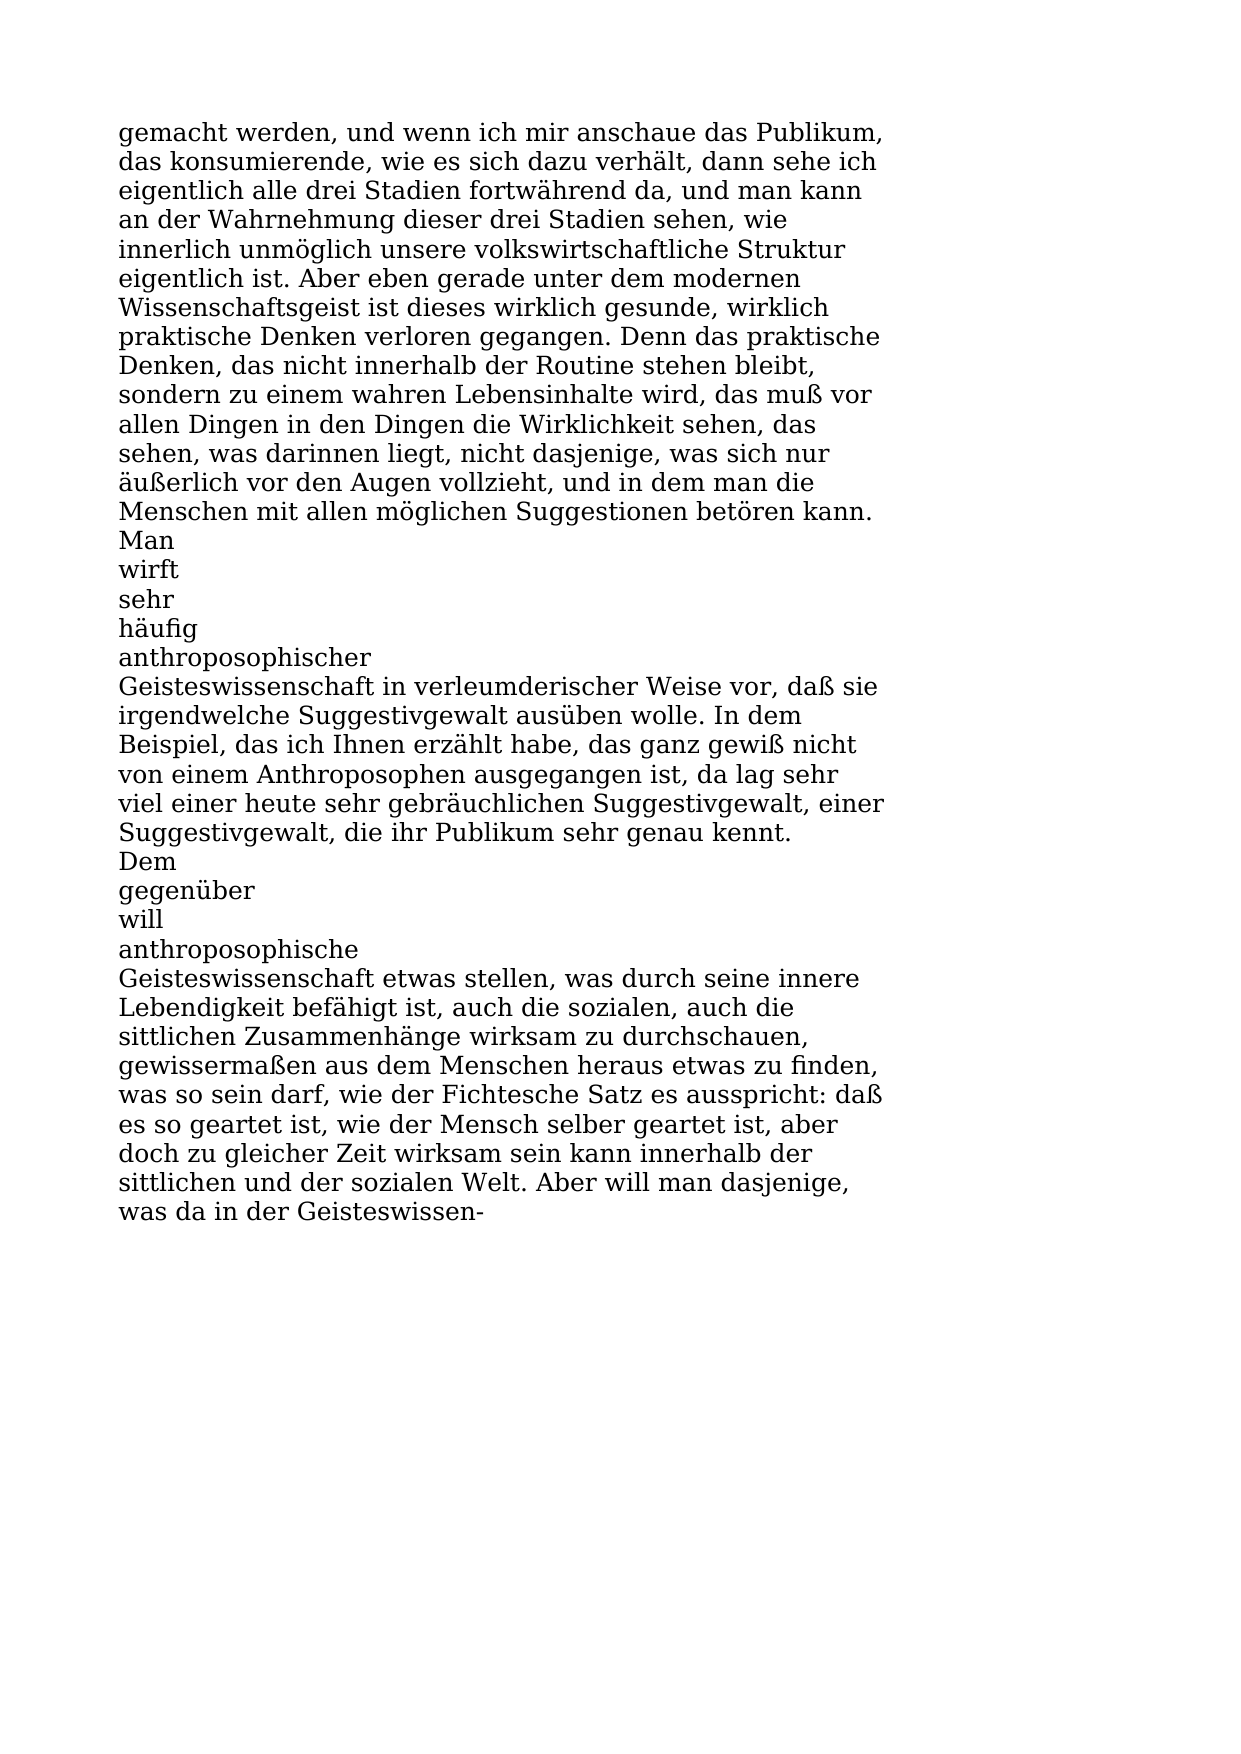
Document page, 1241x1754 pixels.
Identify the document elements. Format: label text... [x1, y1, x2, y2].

text äußerlich vor den Augen vollzieht, und in dem man die [118, 468, 1122, 497]
text eigentlich alle drei Stadien fortwährend da, und man kann [118, 176, 1122, 206]
text Suggestivgewalt, die ihr Publikum sehr genau kennt. [118, 818, 1122, 847]
text praktische Denken verloren gegangen. Denn das praktische [118, 322, 1122, 351]
text häufig [118, 614, 1122, 643]
text irgendwelche Suggestivgewalt ausüben wolle. In dem [118, 701, 1122, 731]
text von einem Anthroposophen ausgegangen ist, da lag sehr [118, 760, 1122, 789]
text gewissermaßen aus dem Menschen heraus etwas zu finden, [118, 1051, 1122, 1081]
text Menschen mit allen möglichen Suggestionen betören kann. [118, 497, 1122, 526]
text an der Wahrnehmung dieser drei Stadien sehen, wie [118, 206, 1122, 235]
text innerlich unmöglich unsere volkswirtschaftliche Struktur [118, 235, 1122, 264]
text gegenüber [118, 876, 1122, 906]
text allen Dingen in den Dingen die Wirklichkeit sehen, das [118, 410, 1122, 439]
text doch zu gleicher Zeit wirksam sein kann innerhalb der [118, 1139, 1122, 1168]
text eigentlich ist. Aber eben gerade unter dem modernen [118, 264, 1122, 293]
text Denken, das nicht innerhalb der Routine stehen bleibt, [118, 351, 1122, 381]
text es so geartet ist, wie der Mensch selber geartet ist, aber [118, 1110, 1122, 1139]
text sehen, was darinnen liegt, nicht dasjenige, was sich nur [118, 439, 1122, 468]
text das konsumierende, wie es sich dazu verhält, dann sehe ich [118, 147, 1122, 176]
text Lebendigkeit befähigt ist, auch die sozialen, auch die [118, 993, 1122, 1022]
text sittlichen und der sozialen Welt. Aber will man dasjenige, [118, 1168, 1122, 1197]
text Dem [118, 847, 1122, 876]
text Wissenschaftsgeist ist dieses wirklich gesunde, wirklich [118, 293, 1122, 322]
text gemacht werden, und wenn ich mir anschaue das Publikum, [118, 118, 1122, 147]
text will [118, 906, 1122, 935]
text was so sein darf, wie der Fichtesche Satz es ausspricht: daß [118, 1081, 1122, 1110]
text anthroposophischer [118, 643, 1122, 672]
text sehr [118, 585, 1122, 614]
text Man [118, 526, 1122, 556]
text sondern zu einem wahren Lebensinhalte wird, das muß vor [118, 381, 1122, 410]
text Geisteswissenschaft etwas stellen, was durch seine innere [118, 964, 1122, 993]
text viel einer heute sehr gebräuchlichen Suggestivgewalt, einer [118, 789, 1122, 818]
text anthroposophische [118, 935, 1122, 964]
text Geisteswissenschaft in verleumderischer Weise vor, daß sie [118, 672, 1122, 701]
text was da in der Geisteswissen- [118, 1197, 1122, 1226]
text wirft [118, 556, 1122, 585]
text Beispiel, das ich Ihnen erzählt habe, das ganz gewiß nicht [118, 731, 1122, 760]
text sittlichen Zusammenhänge wirksam zu durchschauen, [118, 1022, 1122, 1051]
